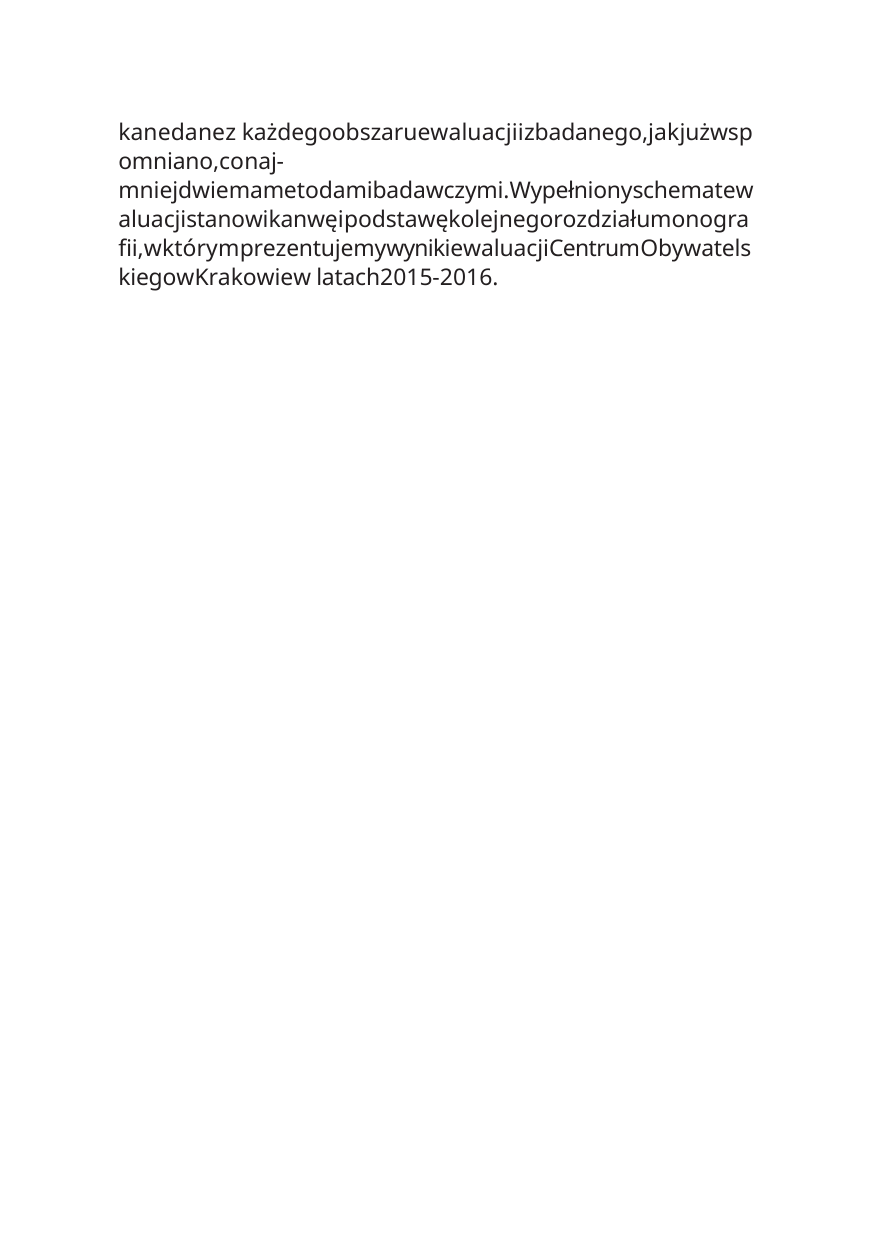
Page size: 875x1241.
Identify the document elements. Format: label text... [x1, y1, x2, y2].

text kanedanezkażdegoobszaruewaluacjiizbadanego,jakjużwspomniano,conaj-mniejdwiemametodamibadawczymi.Wypełnionyschematewaluacjistanowikanwęipodstawękolejnegorozdziałumonografii,wktórymprezentujemywynikiewaluacjiCentrumObywatelskiegowKrakowiewlatach2015-2016. [118, 117, 762, 292]
